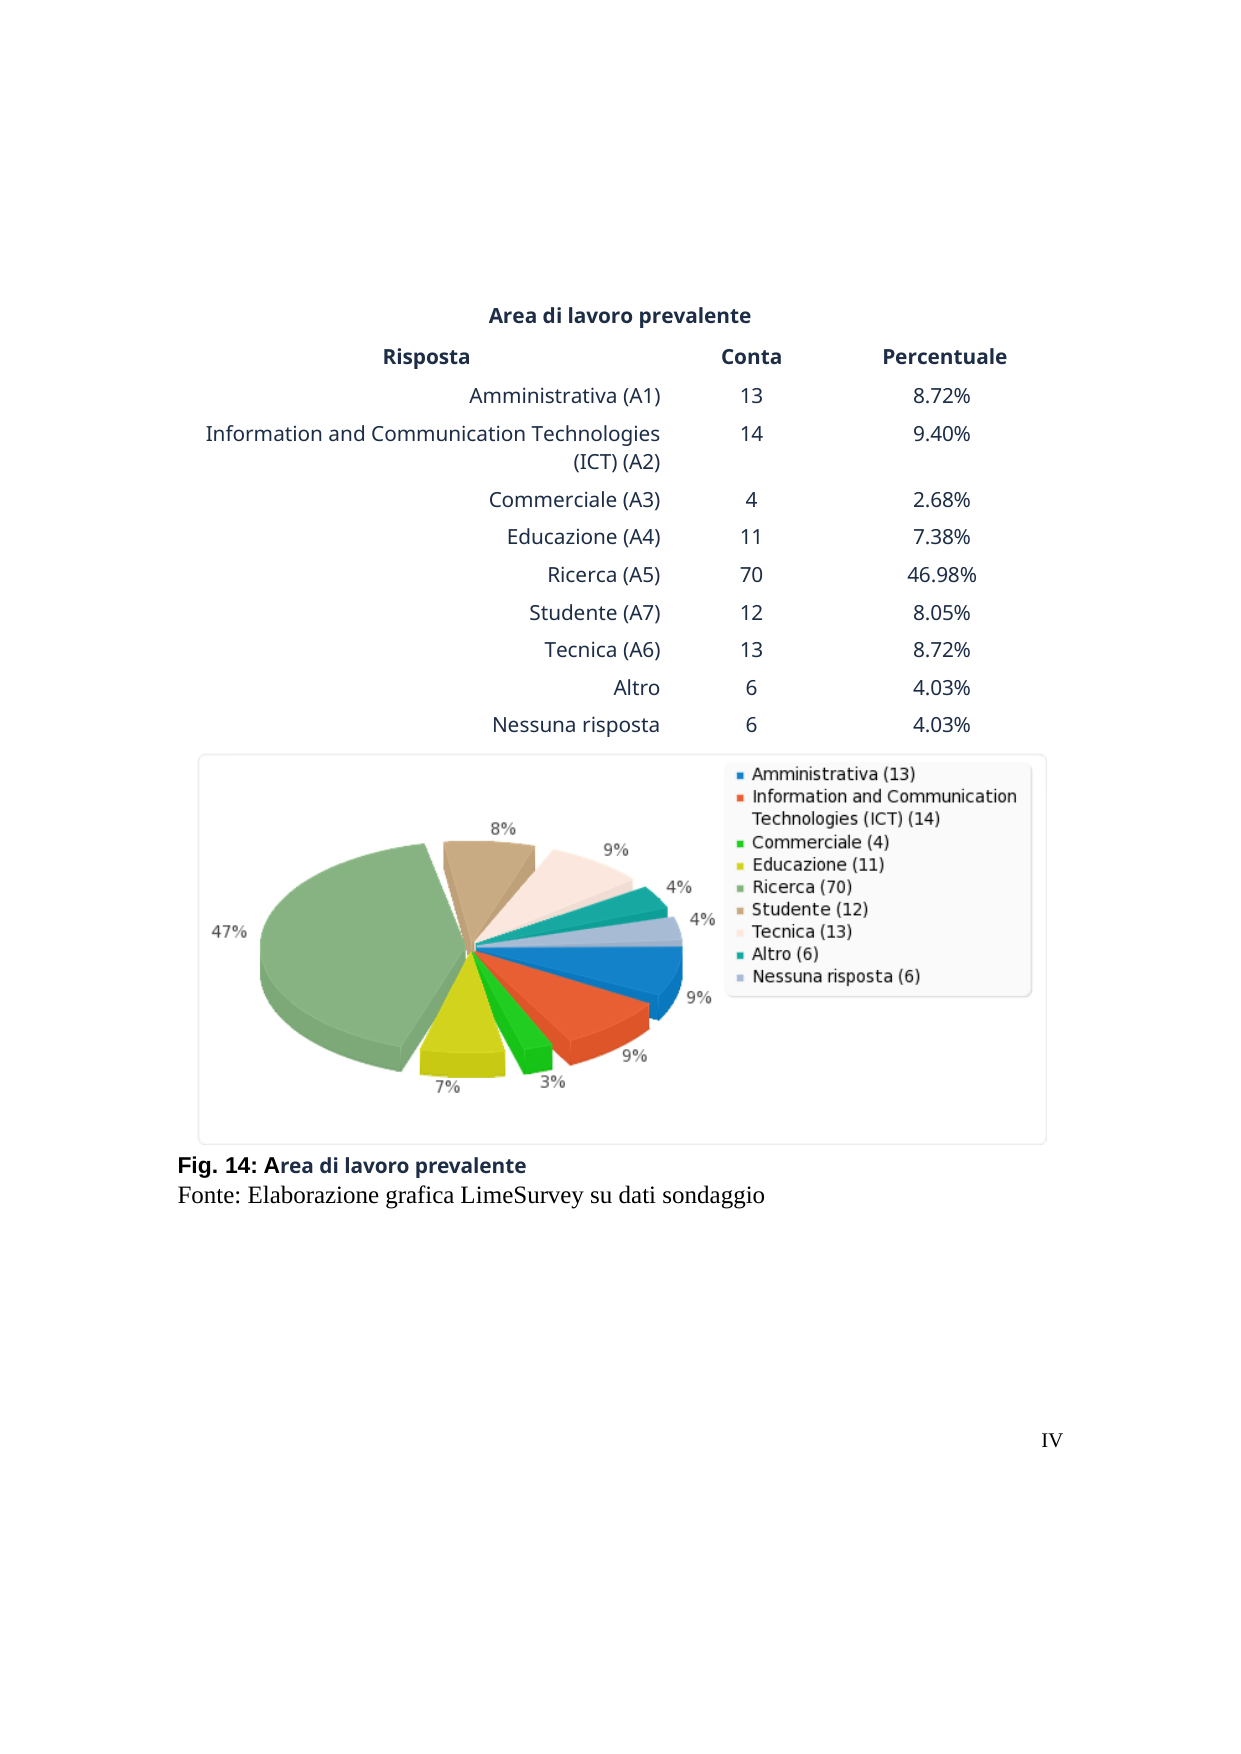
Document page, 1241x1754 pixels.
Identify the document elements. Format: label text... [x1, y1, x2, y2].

table_cell 8.72% [827, 377, 1063, 414]
table_cell 6 [676, 668, 827, 706]
table_cell 11 [676, 518, 827, 555]
table_cell 7.38% [827, 518, 1063, 555]
table_cell 4.03% [827, 668, 1063, 706]
picture [192, 748, 1047, 1145]
table_cell 9.40% [827, 414, 1063, 480]
table_cell Studente (A7) [177, 593, 676, 631]
table_cell 13 [676, 377, 827, 414]
table_cell Ricerca (A5) [177, 555, 676, 593]
table_cell 46.98% [827, 555, 1063, 593]
table_cell Information and Communication Technologies (ICT) (A2) [177, 414, 676, 480]
table_cell Amministrativa (A1) [177, 377, 676, 414]
table_cell 8.05% [827, 593, 1063, 631]
table_cell 13 [676, 631, 827, 668]
table_header Area di lavoro prevalente [177, 295, 1063, 336]
table_cell 4 [676, 480, 827, 518]
table_cell 14 [676, 414, 827, 480]
table_cell Educazione (A4) [177, 518, 676, 555]
table_cell 4.03% [827, 706, 1063, 743]
table_cell Tecnica (A6) [177, 631, 676, 668]
table_cell [177, 744, 1063, 1149]
table_cell 70 [676, 555, 827, 593]
table_cell 6 [676, 706, 827, 743]
table_cell 2.68% [827, 480, 1063, 518]
table_cell Nessuna risposta [177, 706, 676, 743]
table_cell Percentuale [827, 336, 1063, 377]
text Fonte: Elaborazione grafica LimeSurvey su dati sondaggio [177, 1181, 1063, 1209]
table_cell Altro [177, 668, 676, 706]
table_cell 12 [676, 593, 827, 631]
text Fig. 14: Area di lavoro prevalente [177, 1151, 1063, 1179]
table_cell Risposta [177, 336, 676, 377]
table_cell 8.72% [827, 631, 1063, 668]
table_cell Commerciale (A3) [177, 480, 676, 518]
table_cell Conta [676, 336, 827, 377]
